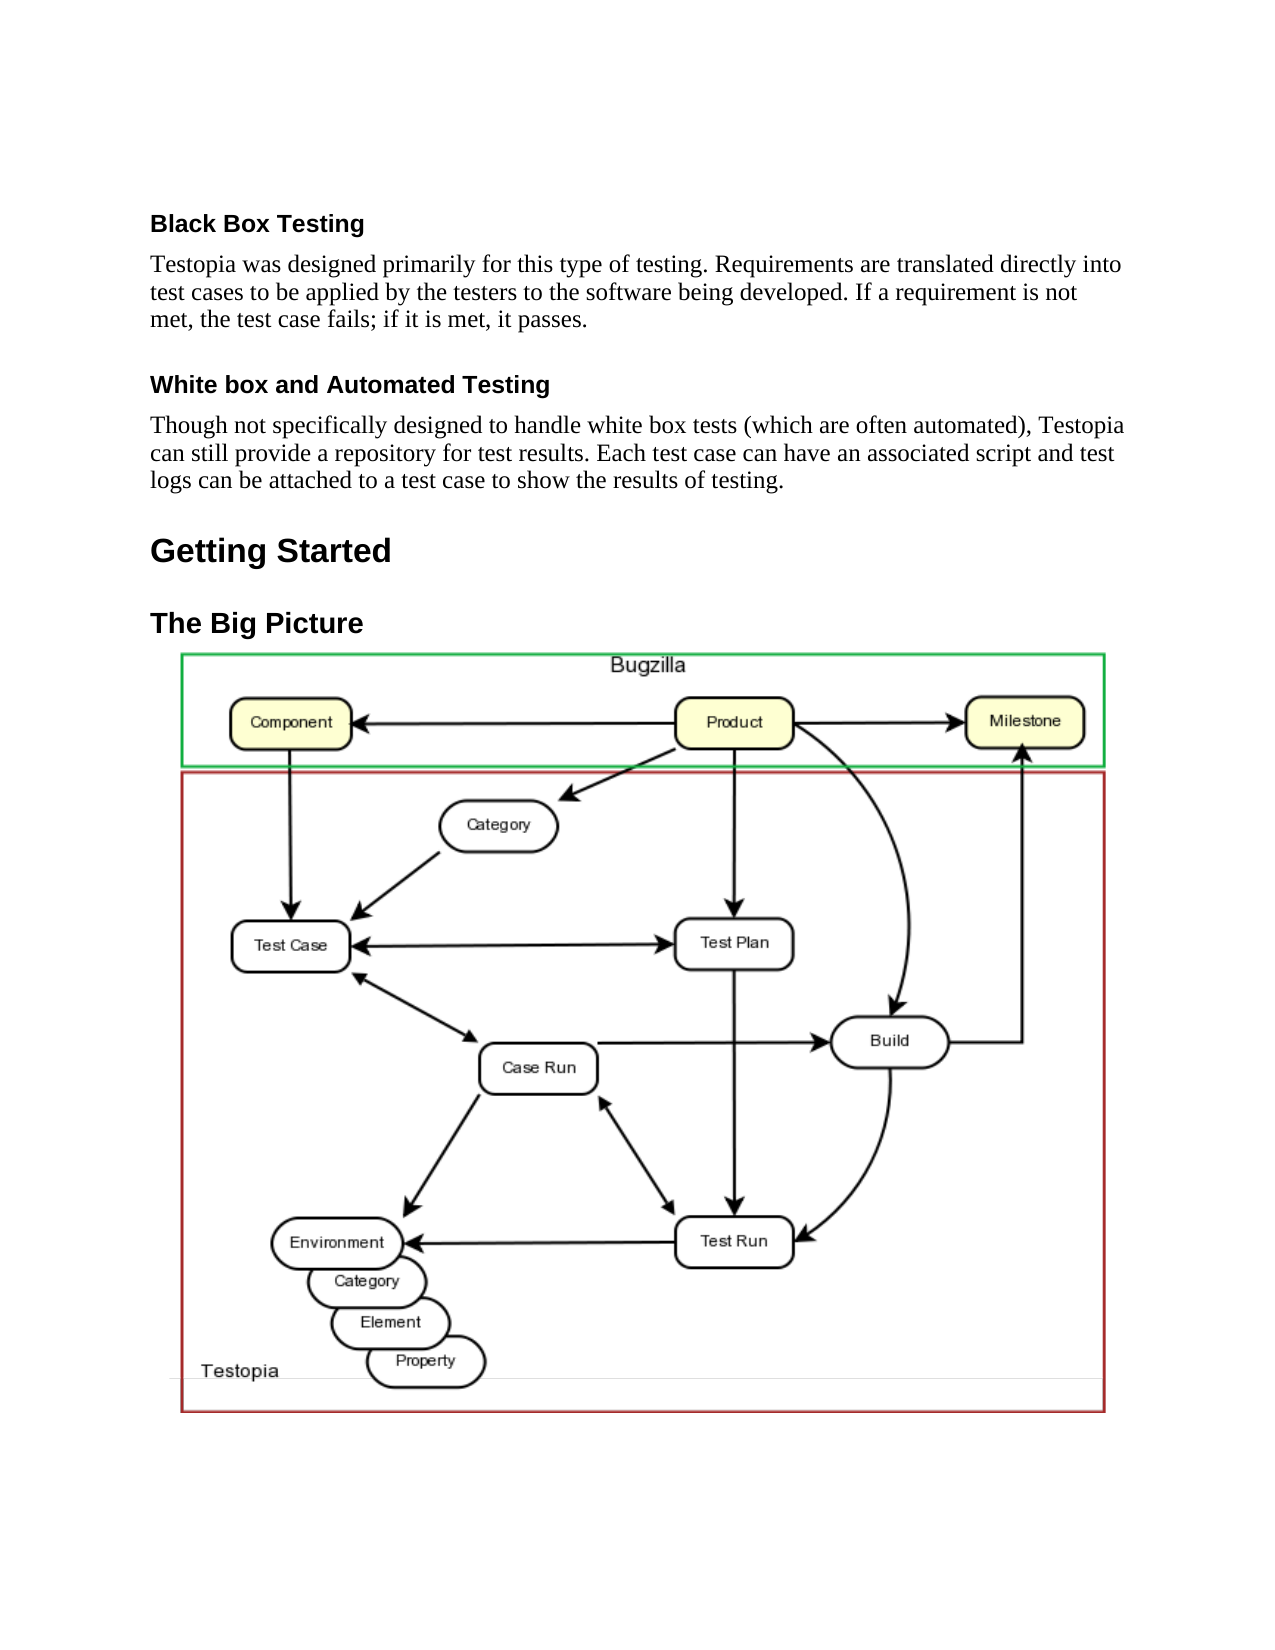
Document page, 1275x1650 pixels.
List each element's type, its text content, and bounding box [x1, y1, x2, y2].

subtitle Getting Started [150, 532, 1125, 569]
picture [169, 651, 1106, 1413]
text Testopia was designed primarily for this type of testing. Requirements are translated directly into test cases to be applied by the testers to the software being developed. If a requirement is not met, the test case fails; if it is met, it passes. [150, 250, 1125, 333]
subtitle White box and Automated Testing [150, 371, 1125, 398]
subtitle Black Box Testing [150, 210, 1125, 238]
text Though not specifically designed to handle white box tests (which are often automated), Testopia can still provide a repository for test results. Each test case can have an associated script and test logs can be attached to a test case to show the results of testing. [150, 411, 1125, 494]
subtitle The Big Picture [150, 607, 1125, 639]
